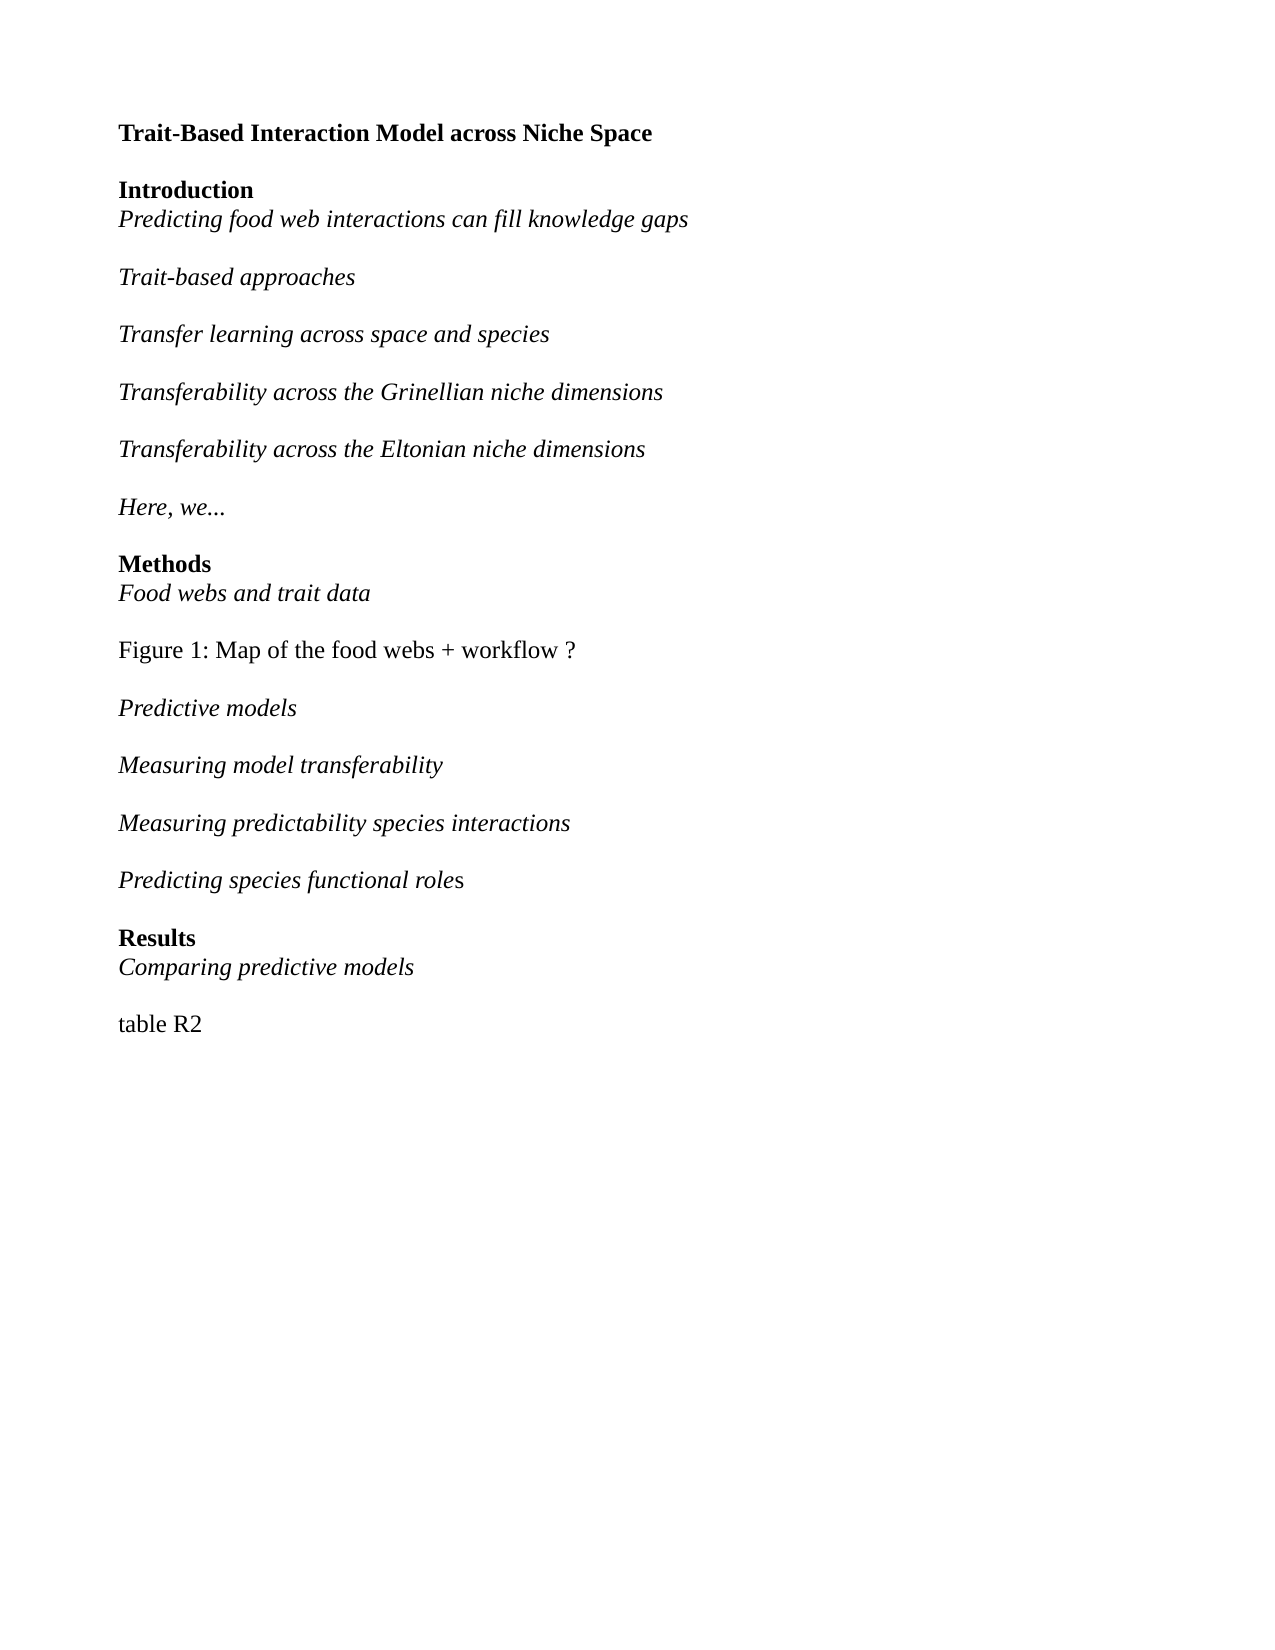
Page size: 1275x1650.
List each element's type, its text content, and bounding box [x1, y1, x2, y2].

text table R2 [118, 1009, 1157, 1038]
text Food webs and trait data [118, 578, 1157, 607]
text Predicting species functional roles [118, 866, 1157, 894]
text Measuring model transferability [118, 751, 1157, 779]
text Transfer learning across space and species [118, 319, 1157, 348]
text Predicting food web interactions can fill knowledge gaps [118, 204, 1157, 233]
text Measuring predictability species interactions [118, 808, 1157, 837]
text Introduction [118, 176, 1157, 204]
text Predictive models [118, 693, 1157, 722]
text Transferability across the Eltonian niche dimensions [118, 434, 1157, 463]
text Comparing predictive models [118, 952, 1157, 981]
text Methods [118, 549, 1157, 578]
text Figure 1: Map of the food webs + workflow ? [118, 636, 1157, 664]
text Transferability across the Grinellian niche dimensions [118, 377, 1157, 406]
text Trait-based approaches [118, 262, 1157, 291]
text Trait-Based Interaction Model across Niche Space [118, 118, 1157, 147]
text Results [118, 923, 1157, 952]
text Here, we... [118, 492, 1157, 521]
